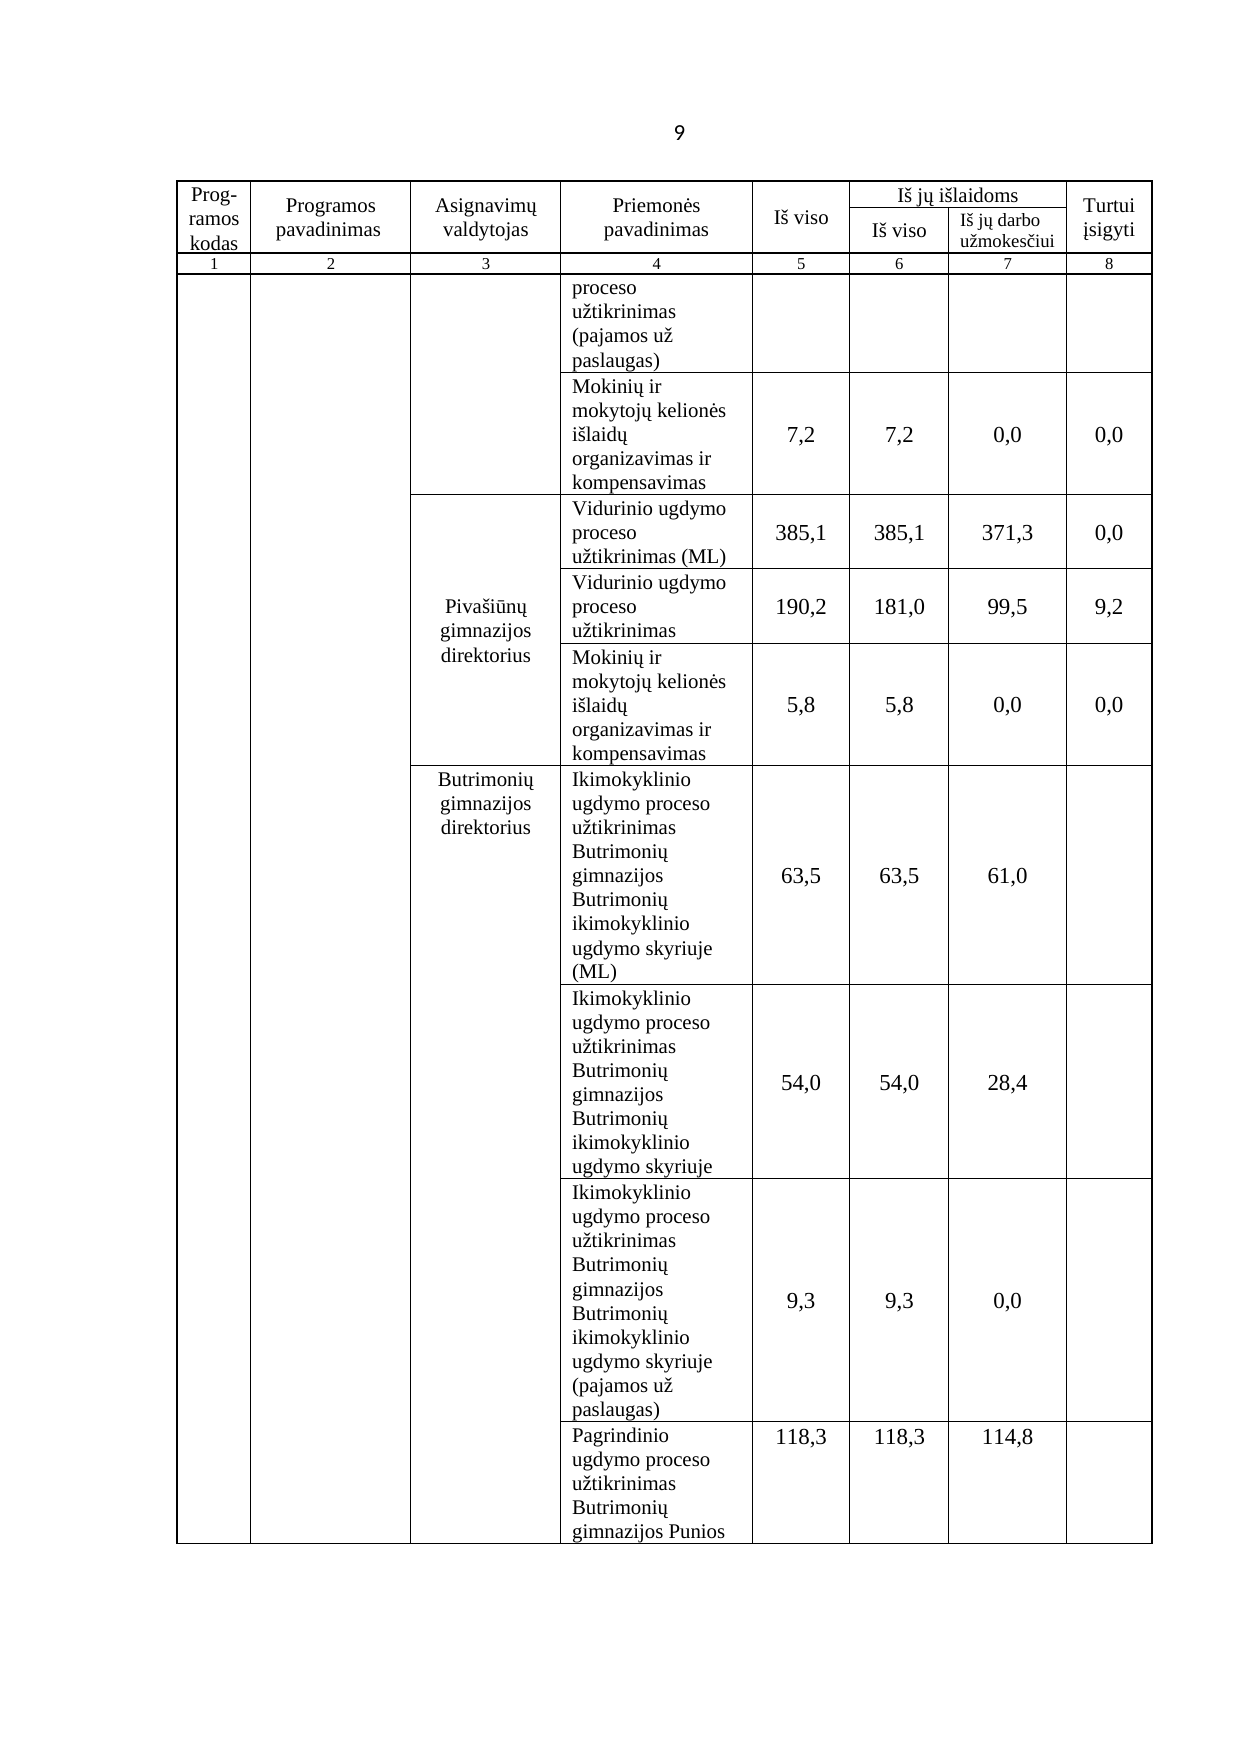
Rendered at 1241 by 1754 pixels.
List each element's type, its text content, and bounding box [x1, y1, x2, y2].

table_cell 3 [411, 254, 560, 273]
table_cell 28,4 [949, 985, 1066, 1178]
table_cell [251, 275, 410, 1543]
table_cell Iš jų darbo užmokesčiui [949, 208, 1066, 252]
table_cell 63,5 [753, 766, 849, 983]
table_cell Ikimokyklinio ugdymo proceso užtikrinimas Butrimonių gimnazijos Butrimonių ikimokyklinio ugdymo skyriuje (ML) [561, 766, 752, 983]
table_cell Mokinių ir mokytojų kelionės išlaidų organizavimas ir kompensavimas [561, 644, 752, 765]
table_cell 54,0 [753, 985, 849, 1178]
table_header Turtui įsigyti [1067, 182, 1151, 252]
table_header Asignavimų valdytojas [411, 182, 560, 252]
table_header Iš viso [753, 182, 849, 252]
table_cell 371,3 [949, 495, 1066, 568]
table_cell 9,3 [850, 1179, 948, 1421]
table_cell Butrimonių gimnazijos direktorius [411, 766, 560, 1543]
table_cell Pagrindinio ugdymo proceso užtikrinimas Butrimonių gimnazijos Punios [561, 1422, 752, 1543]
table_cell 5,8 [850, 644, 948, 765]
table_cell 7 [949, 254, 1066, 273]
table_cell [1067, 766, 1151, 983]
table_cell 0,0 [1067, 644, 1151, 765]
table_cell 385,1 [850, 495, 948, 568]
table_cell [850, 275, 948, 372]
table_cell 8 [1067, 254, 1151, 273]
table_cell 1 [178, 254, 250, 273]
table_cell 118,3 [850, 1422, 948, 1543]
table_cell Ikimokyklinio ugdymo proceso užtikrinimas Butrimonių gimnazijos Butrimonių ikimokyklinio ugdymo skyriuje (pajamos už paslaugas) [561, 1179, 752, 1421]
table_cell 5,8 [753, 644, 849, 765]
table_cell [1067, 275, 1151, 372]
table_cell 114,8 [949, 1422, 1066, 1543]
table_header Prog-ramos kodas [178, 182, 250, 252]
table_cell 54,0 [850, 985, 948, 1178]
table_cell 9,3 [753, 1179, 849, 1421]
table_cell 0,0 [949, 644, 1066, 765]
table_cell Pivašiūnų gimnazijos direktorius [411, 495, 560, 765]
table_cell 5 [753, 254, 849, 273]
table_cell 6 [850, 254, 948, 273]
table_cell Ikimokyklinio ugdymo proceso užtikrinimas Butrimonių gimnazijos Butrimonių ikimokyklinio ugdymo skyriuje [561, 985, 752, 1178]
table_cell 385,1 [753, 495, 849, 568]
table_cell 190,2 [753, 569, 849, 642]
table_cell 181,0 [850, 569, 948, 642]
table_cell 0,0 [1067, 373, 1151, 494]
table_cell 118,3 [753, 1422, 849, 1543]
table_cell [178, 275, 250, 1543]
table_cell 9,2 [1067, 569, 1151, 642]
table_cell 7,2 [850, 373, 948, 494]
table_cell [1067, 1179, 1151, 1421]
table_cell [1067, 985, 1151, 1178]
table_cell Vidurinio ugdymo proceso užtikrinimas [561, 569, 752, 642]
table_cell 0,0 [1067, 495, 1151, 568]
table_cell proceso užtikrinimas (pajamos už paslaugas) [561, 275, 752, 372]
table_cell 99,5 [949, 569, 1066, 642]
table_header Programos pavadinimas [251, 182, 410, 252]
table_cell 0,0 [949, 373, 1066, 494]
table_cell [949, 275, 1066, 372]
table_cell [753, 275, 849, 372]
table_cell 63,5 [850, 766, 948, 983]
table_cell [1067, 1422, 1151, 1543]
table_cell 7,2 [753, 373, 849, 494]
table_cell Mokinių ir mokytojų kelionės išlaidų organizavimas ir kompensavimas [561, 373, 752, 494]
table_cell 61,0 [949, 766, 1066, 983]
table_header Priemonės pavadinimas [561, 182, 752, 252]
table_cell 2 [251, 254, 410, 273]
table_cell Vidurinio ugdymo proceso užtikrinimas (ML) [561, 495, 752, 568]
table_cell [411, 275, 560, 494]
table_cell Iš viso [850, 208, 948, 252]
table_header Iš jų išlaidoms [850, 182, 1066, 207]
table_cell 4 [561, 254, 752, 273]
table_cell 0,0 [949, 1179, 1066, 1421]
